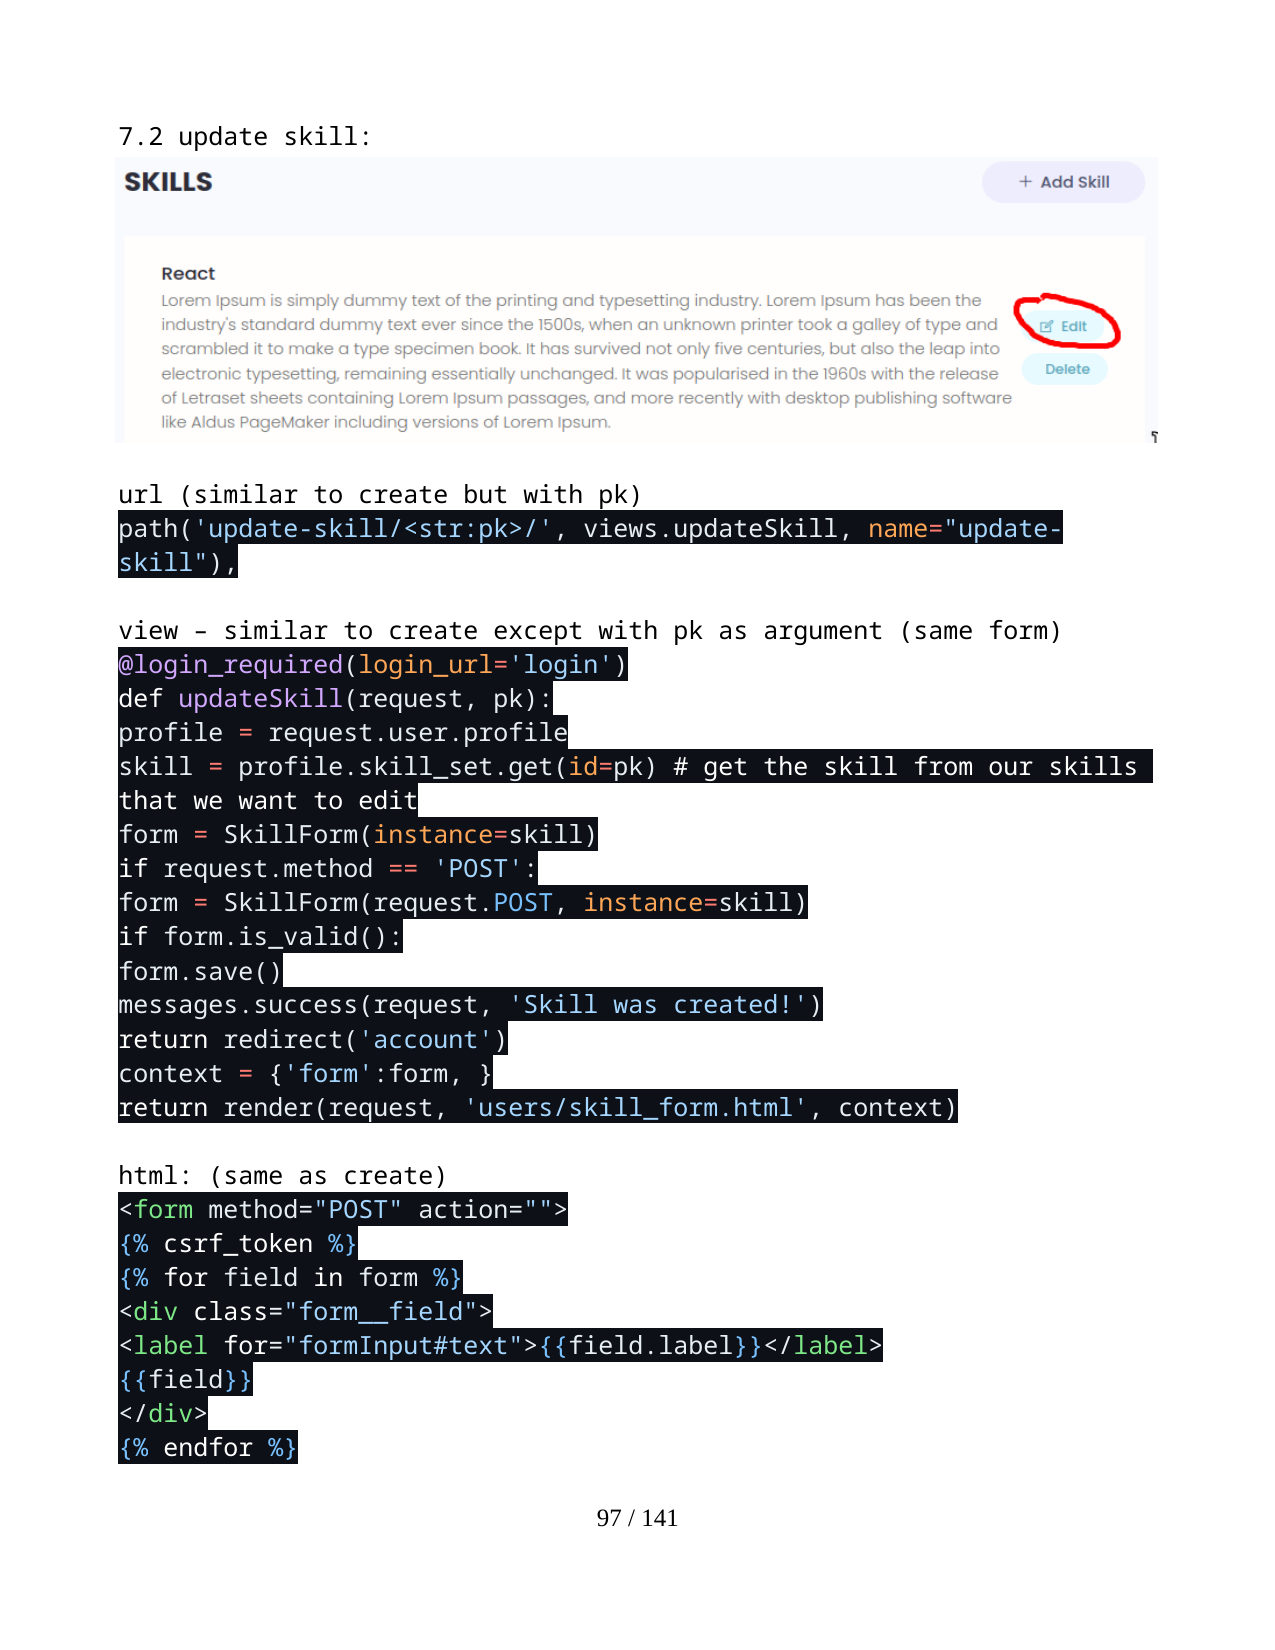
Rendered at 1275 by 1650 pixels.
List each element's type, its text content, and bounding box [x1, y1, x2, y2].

text <form method="POST" action=""> [118, 1192, 1157, 1226]
text skill = profile.skill_set.get(id=pk) # get the skill from our skills that we want to edit [118, 749, 1157, 817]
text <label for="formInput#text">{{field.label}}</label> [118, 1328, 1157, 1362]
text @login_required(login_url='login') [118, 647, 1157, 681]
text if request.method == 'POST': [118, 851, 1157, 885]
text if form.is_valid(): [118, 919, 1157, 953]
text {% csrf_token %} [118, 1226, 1157, 1260]
picture [114, 157, 1158, 443]
text return render(request, 'users/skill_form.html', context) [118, 1089, 1157, 1123]
text url (similar to create but with pk) [118, 476, 1157, 510]
text 7.2 update skill: [118, 118, 1157, 152]
text path('update-skill/<str:pk>/', views.updateSkill, name="update-skill"), [118, 510, 1157, 578]
text form = SkillForm(request.POST, instance=skill) [118, 885, 1157, 919]
text messages.success(request, 'Skill was created!') [118, 987, 1157, 1021]
text profile = request.user.profile [118, 715, 1157, 749]
text context = {'form':form, } [118, 1055, 1157, 1089]
text {% for field in form %} [118, 1260, 1157, 1294]
text {% endfor %} [118, 1430, 1157, 1464]
text return redirect('account') [118, 1021, 1157, 1055]
text <div class="form__field"> [118, 1294, 1157, 1328]
text def updateSkill(request, pk): [118, 681, 1157, 715]
text form = SkillForm(instance=skill) [118, 817, 1157, 851]
text view – similar to create except with pk as argument (same form) [118, 612, 1157, 647]
text </div> [118, 1396, 1157, 1430]
text form.save() [118, 953, 1157, 987]
text {{field}} [118, 1362, 1157, 1396]
text html: (same as create) [118, 1157, 1157, 1192]
